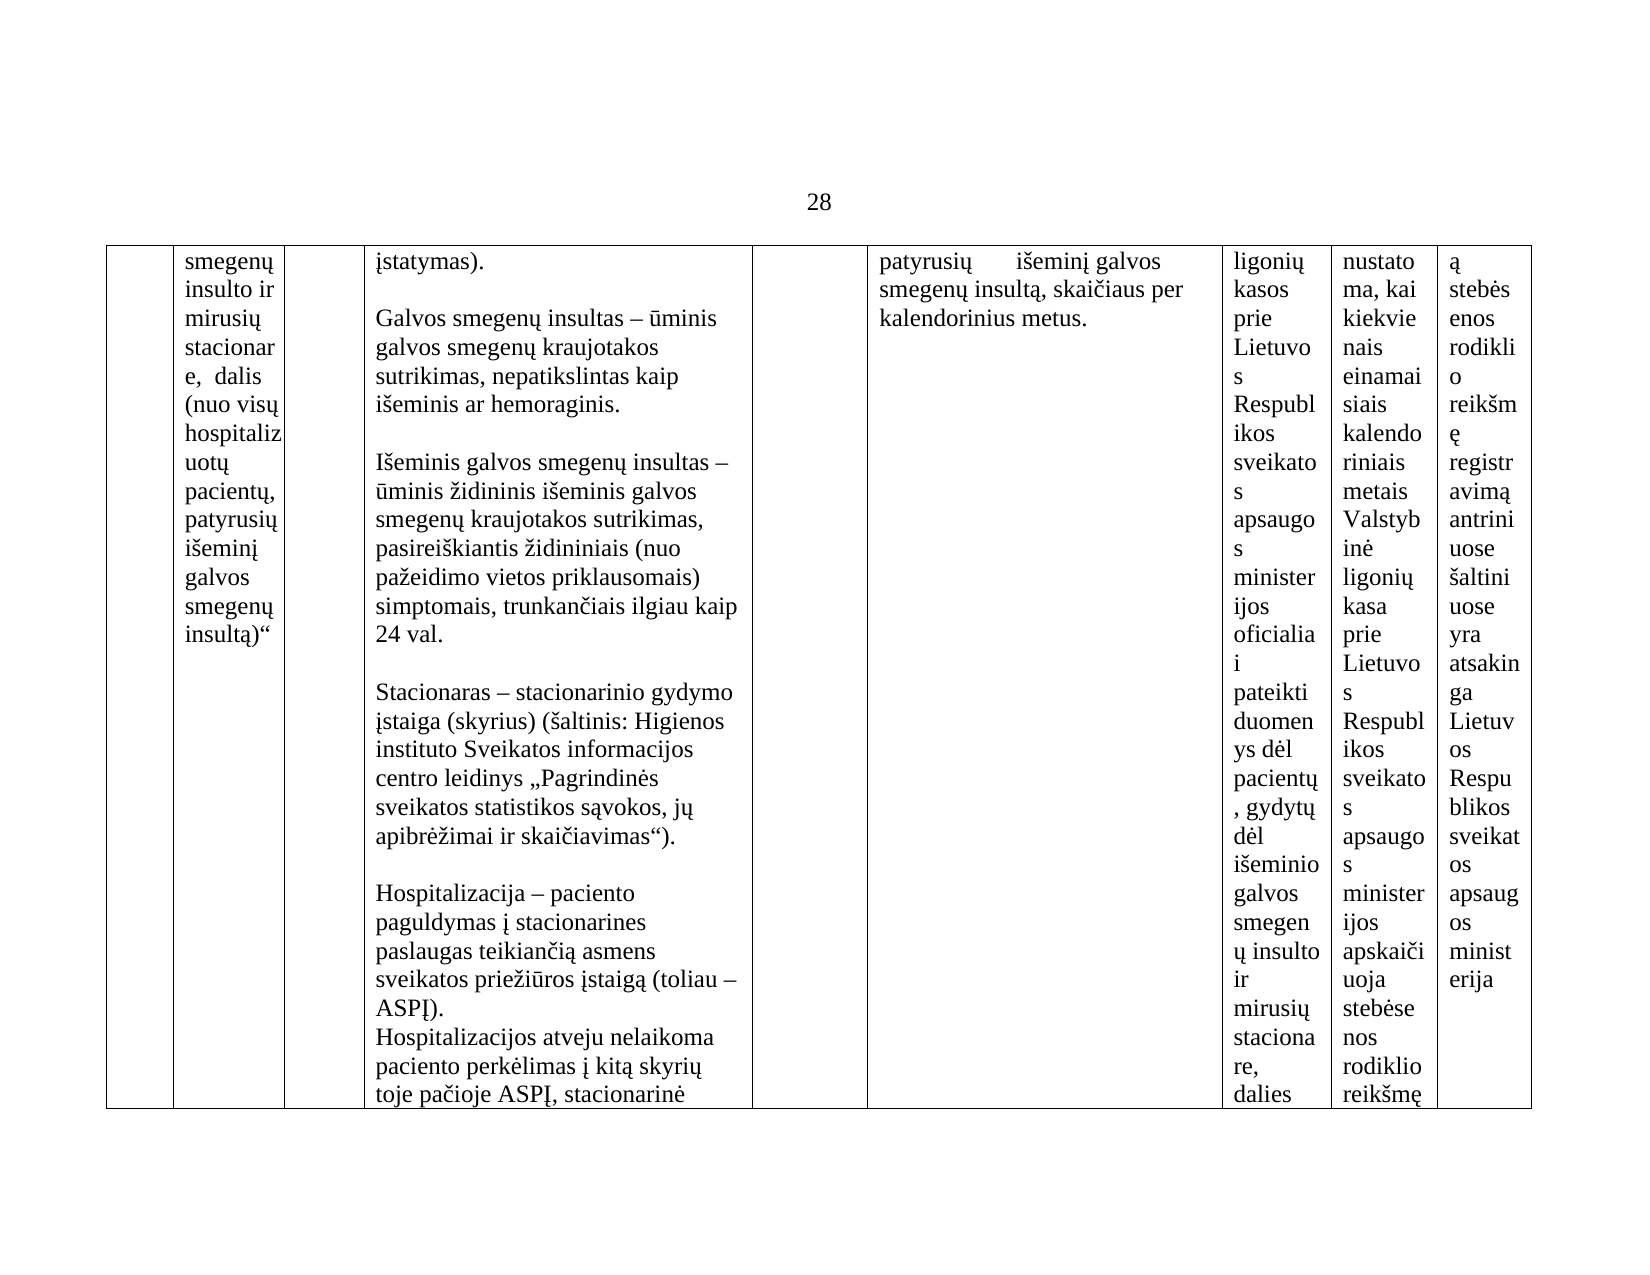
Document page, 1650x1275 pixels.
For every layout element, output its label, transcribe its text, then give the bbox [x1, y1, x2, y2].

table_cell įstatymas). Galvos smegenų insultas – ūminis galvos smegenų kraujotakos sutrikimas, nepatikslintas kaip išeminis ar hemoraginis. Išeminis galvos smegenų insultas – ūminis židininis išeminis galvos smegenų kraujotakos sutrikimas, pasireiškiantis židininiais (nuo pažeidimo vietos priklausomais) simptomais, trunkančiais ilgiau kaip 24 val. Stacionaras – stacionarinio gydymo įstaiga (skyrius) (šaltinis: Higienos instituto Sveikatos informacijos centro leidinys „Pagrindinės sveikatos statistikos sąvokos, jų apibrėžimai ir skaičiavimas“). Hospitalizacija – paciento paguldymas į stacionarines paslaugas teikiančią asmens sveikatos priežiūros įstaigą (toliau – ASPĮ). Hospitalizacijos atveju nelaikoma paciento perkėlimas į kitą skyrių toje pačioje ASPĮ, stacionarinė [365, 246, 752, 1108]
table_cell ą stebėsenos rodiklio reikšmę registravimą antriniuose šaltiniuose yra atsakinga Lietuvos Respublikos sveikatos apsaugos ministerija [1438, 246, 1531, 1108]
table_cell smegenų insulto ir mirusių stacionare, dalis (nuo visų hospitalizuotų pacientų, patyrusių išeminį galvos smegenų insultą)“ [174, 246, 284, 1108]
table_cell [753, 246, 867, 1108]
table_cell [285, 246, 364, 1108]
table_cell [107, 246, 173, 1108]
table_cell patyrusių išeminį galvos smegenų insultą, skaičiaus per kalendorinius metus. [868, 246, 1222, 1108]
table_cell nustatoma, kai kiekvienais einamaisiais kalendoriniais metais Valstybinė ligonių kasa prie Lietuvos Respublikos sveikatos apsaugos ministerijos apskaičiuoja stebėsenos rodiklio reikšmę [1332, 246, 1437, 1108]
table_cell ligonių kasos prie Lietuvos Respublikos sveikatos apsaugos ministerijos oficialiai pateikti duomenys dėl pacientų, gydytų dėl išeminio galvos smegenų insulto ir mirusių stacionare, dalies [1223, 246, 1331, 1108]
